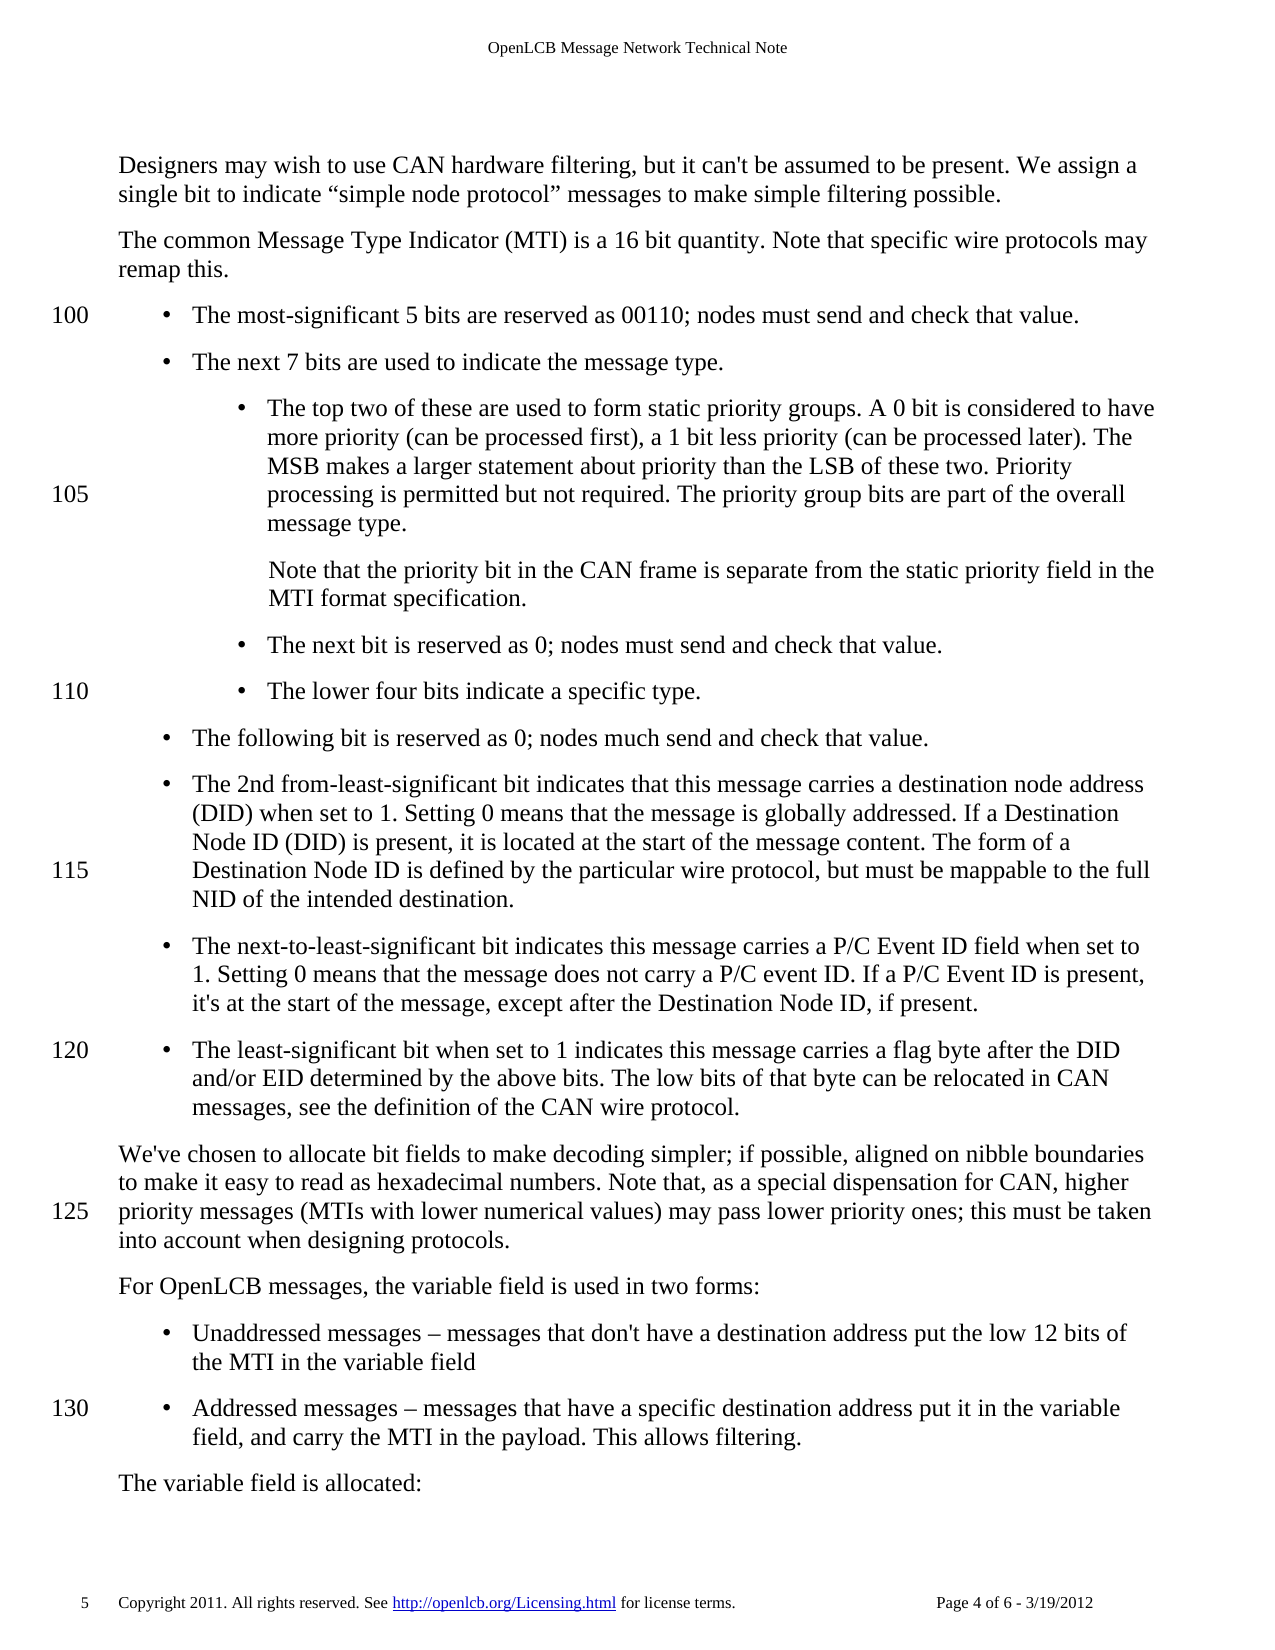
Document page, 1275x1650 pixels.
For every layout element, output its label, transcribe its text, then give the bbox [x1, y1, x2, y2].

list The least-significant bit when set to 1 indicates this message carries a flag byte after the DID and/or EID determined by the above bits. The low bits of that byte can be relocated in CAN messages, see the definition of the CAN wire protocol. [162, 1035, 1157, 1121]
text Designers may wish to use CAN hardware filtering, but it can't be assumed to be present. We assign a single bit to indicate “simple node protocol” messages to make simple filtering possible. [118, 150, 1157, 207]
list The 2nd from-least-significant bit indicates that this message carries a destination node address (DID) when set to 1. Setting 0 means that the message is globally addressed. If a Destination Node ID (DID) is present, it is located at the start of the message content. The form of a Destination Node ID is defined by the particular wire protocol, but must be mappable to the full NID of the intended destination. [162, 769, 1157, 913]
list The next-to-least-significant bit indicates this message carries a P/C Event ID field when set to 1. Setting 0 means that the message does not carry a P/C event ID. If a P/C Event ID is present, it's at the start of the message, except after the Destination Node ID, if present. [162, 931, 1157, 1017]
text The common Message Type Indicator (MTI) is a 16 bit quantity. Note that specific wire protocols may remap this. [118, 225, 1157, 283]
text We've chosen to allocate bit fields to make decoding simpler; if possible, aligned on nibble boundaries to make it easy to read as hexadecimal numbers. Note that, as a special dispensation for CAN, higher priority messages (MTIs with lower numerical values) may pass lower priority ones; this must be taken into account when designing protocols. [118, 1139, 1157, 1254]
list The most-significant 5 bits are reserved as 00110; nodes must send and check that value. [162, 300, 1157, 329]
list Unaddressed messages – messages that don't have a destination address put the low 12 bits of the MTI in the variable field [162, 1318, 1157, 1375]
text The variable field is allocated: [118, 1468, 1157, 1497]
list The next 7 bits are used to indicate the message type. [162, 347, 1157, 376]
list The lower four bits indicate a specific type. [237, 676, 1157, 705]
list The next bit is reserved as 0; nodes must send and check that value. [237, 630, 1157, 659]
text For OpenLCB messages, the variable field is used in two forms: [118, 1271, 1157, 1300]
list The following bit is reserved as 0; nodes much send and check that value. [162, 723, 1157, 752]
list Addressed messages – messages that have a specific destination address put it in the variable field, and carry the MTI in the payload. This allows filtering. [162, 1393, 1157, 1451]
text Note that the priority bit in the CAN frame is separate from the static priority field in the MTI format specification. [268, 555, 1157, 612]
list The top two of these are used to form static priority groups. A 0 bit is considered to have more priority (can be processed first), a 1 bit less priority (can be processed later). The MSB makes a larger statement about priority than the LSB of these two. Priority processing is permitted but not required. The priority group bits are part of the overall message type. [237, 393, 1157, 537]
